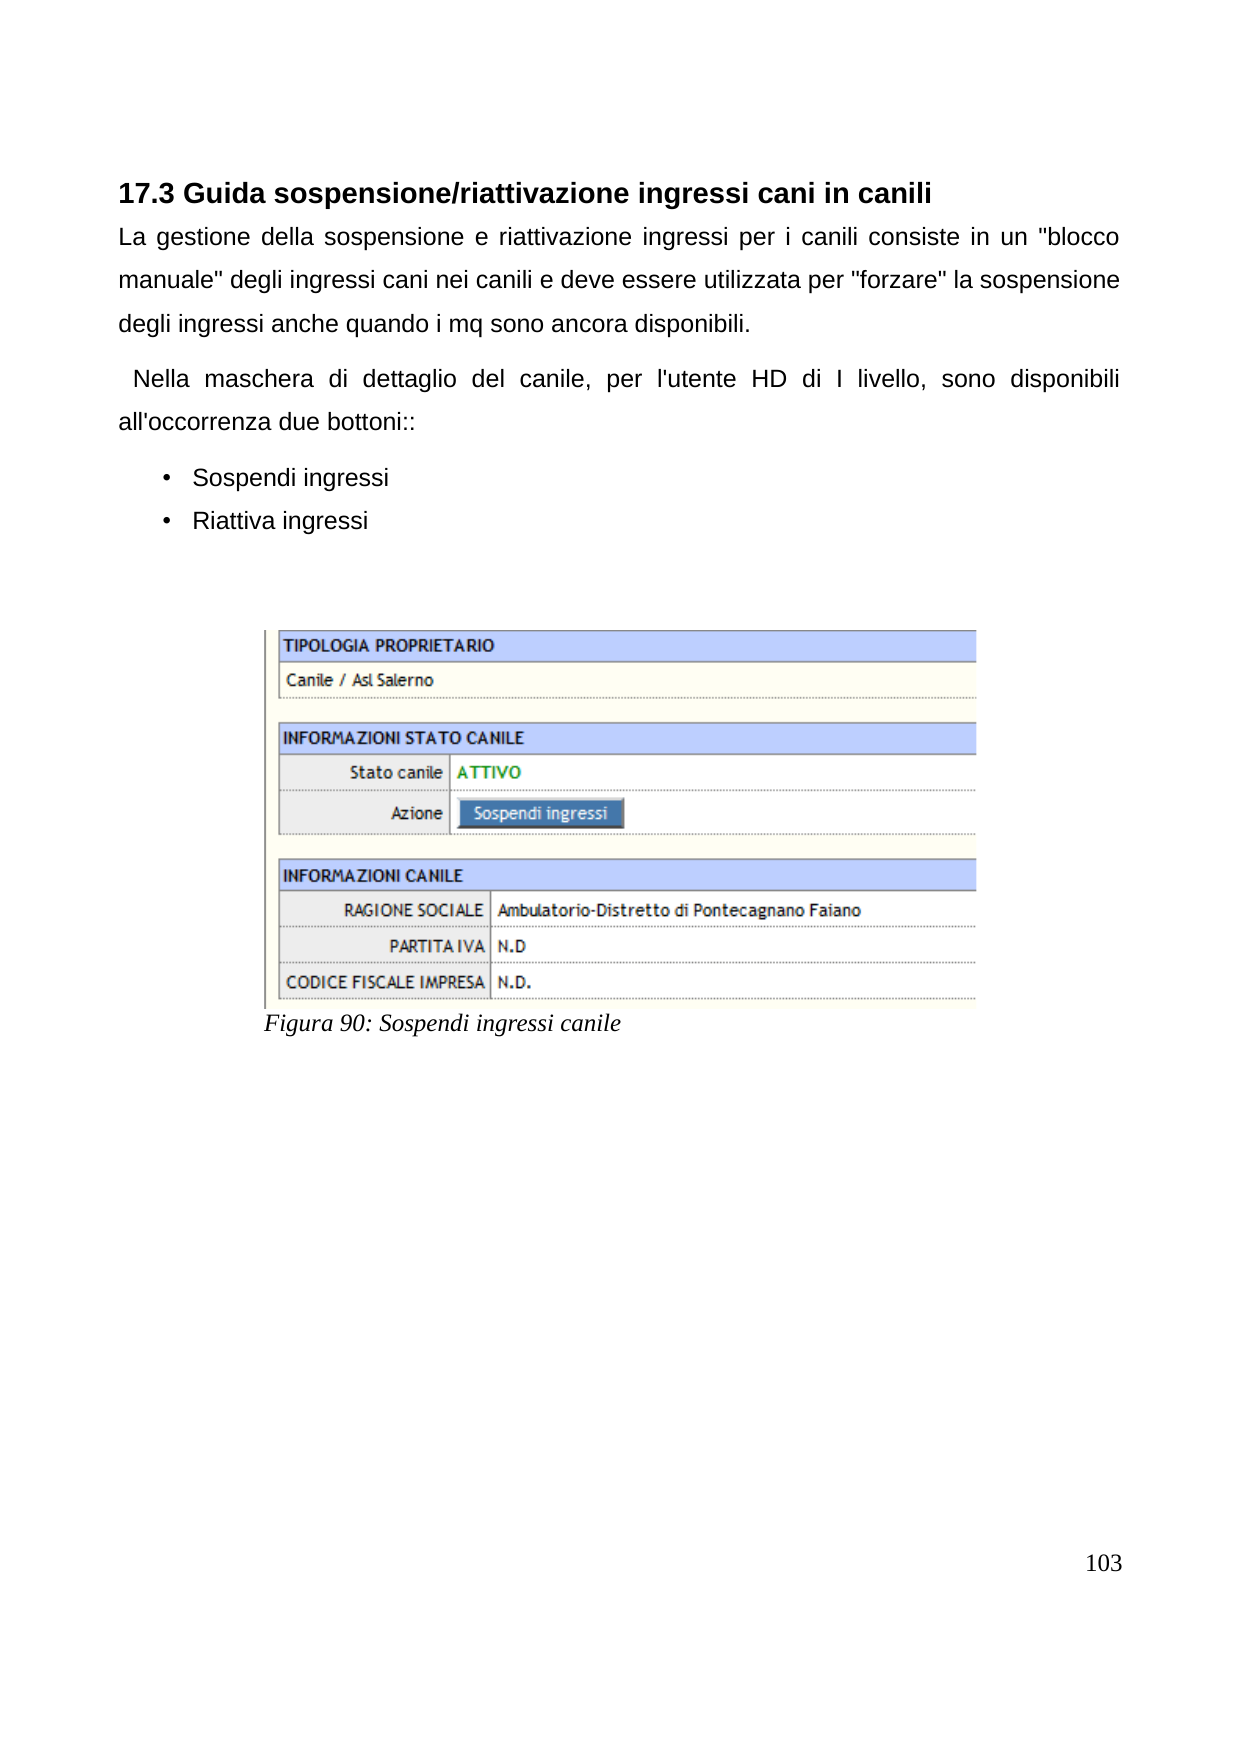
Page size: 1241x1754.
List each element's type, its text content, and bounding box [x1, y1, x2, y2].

picture [263, 630, 977, 1009]
text Figura 90: Sospendi ingressi canile [264, 1009, 976, 1037]
text La gestione della sospensione e riattivazione ingressi per i canili consiste in un "blocco manuale" degli ingressi cani nei canili e deve essere utilizzata per "forzare" la sospensione degli ingressi anche quando i mq sono ancora disponibili. [118, 222, 1122, 337]
subtitle 17.3 Guida sospensione/riattivazione ingressi cani in canili [118, 176, 1122, 210]
text Nella maschera di dettaglio del canile, per l'utente HD di I livello, sono disponibili all'occorrenza due bottoni:: [118, 364, 1122, 436]
text [118, 1484, 1122, 1513]
list Sospendi ingressi [162, 463, 1122, 492]
list Riattiva ingressi [162, 506, 1122, 535]
